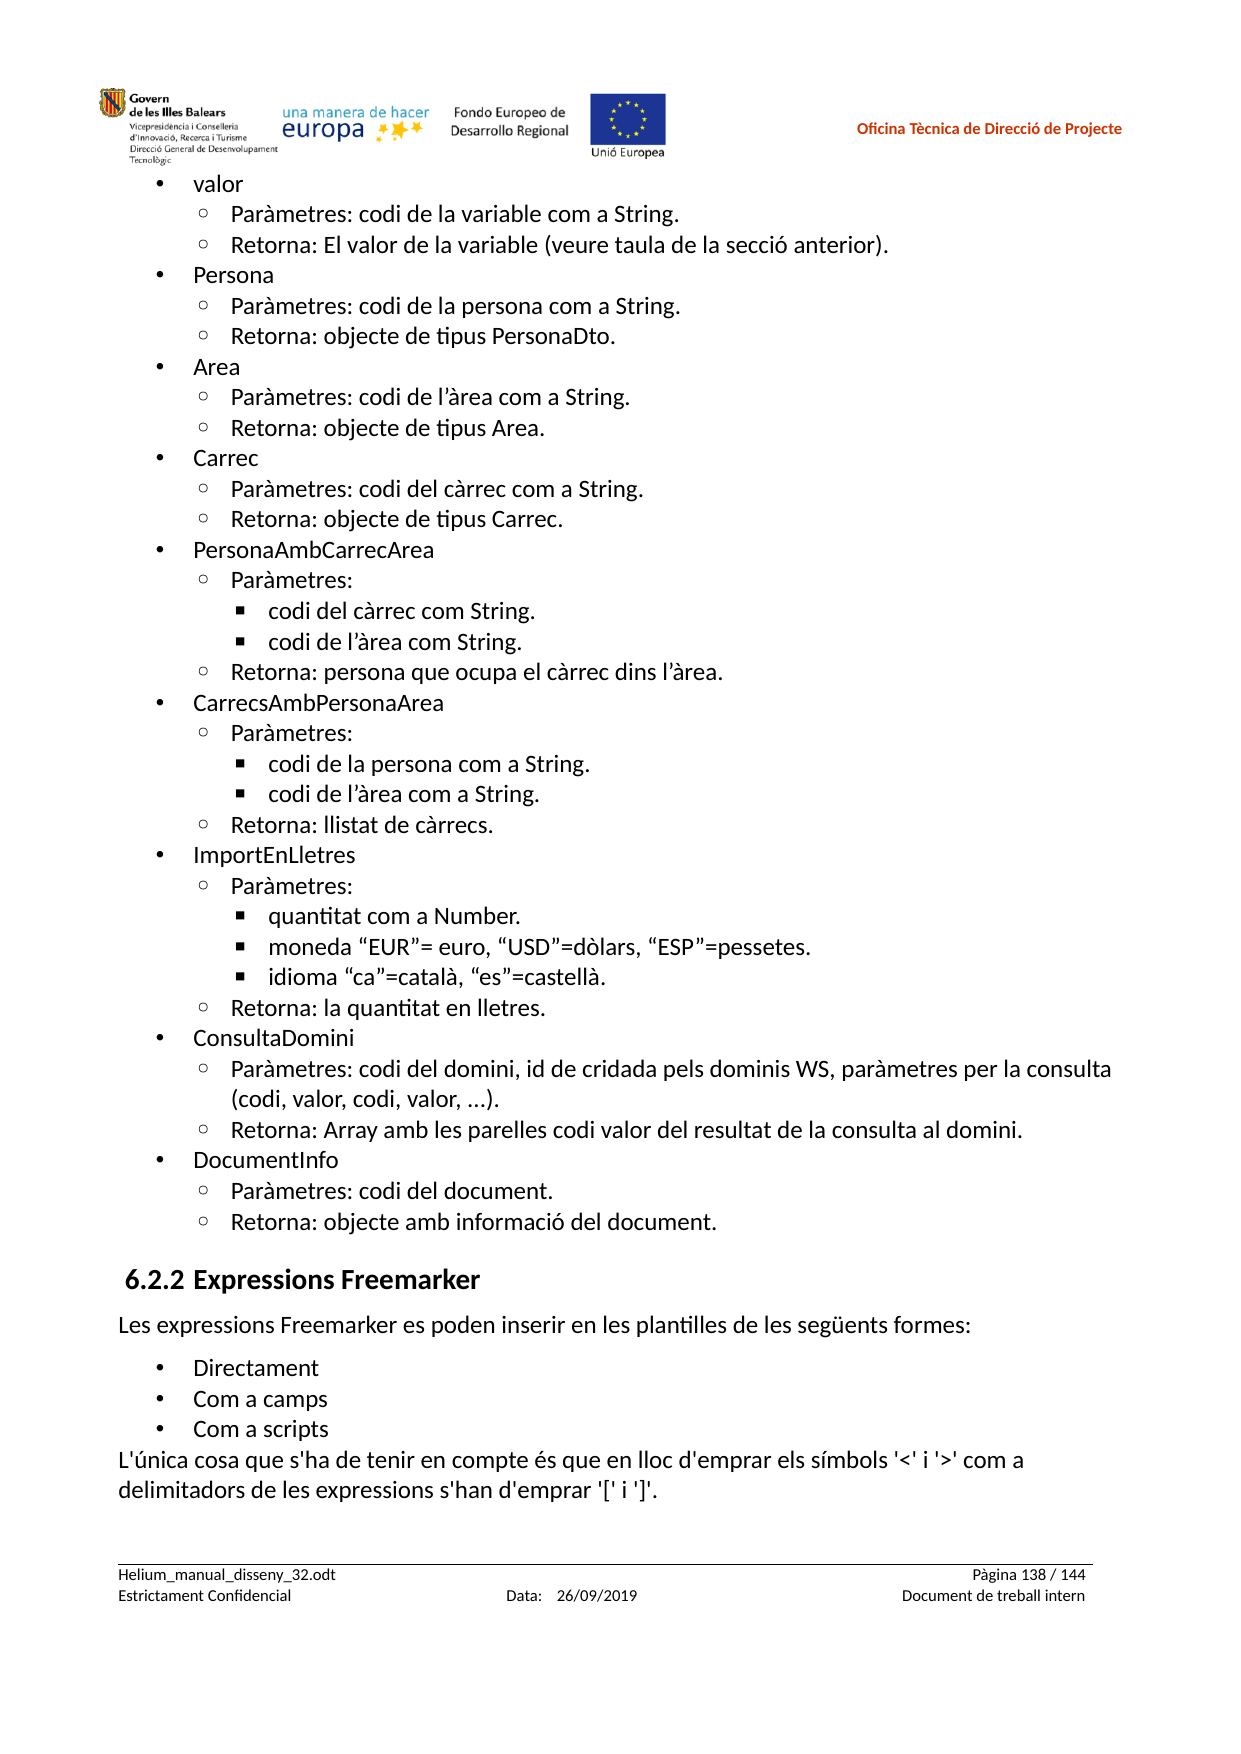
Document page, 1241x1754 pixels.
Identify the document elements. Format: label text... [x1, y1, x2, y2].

list CarrecsAmbPersonaArea [156, 687, 1122, 717]
list Retorna: objecte de tipus Area. [193, 412, 1122, 443]
list Retorna: persona que ocupa el càrrec dins l’àrea. [193, 656, 1122, 687]
list codi del càrrec com String. [231, 595, 1122, 626]
list Area [156, 351, 1122, 382]
list Paràmetres: codi del càrrec com a String. [193, 473, 1122, 504]
list Retorna: El valor de la variable (veure taula de la secció anterior). [193, 229, 1122, 259]
list Paràmetres: codi de la persona com a String. [193, 290, 1122, 321]
list Retorna: objecte de tipus Carrec. [193, 504, 1122, 534]
list Paràmetres: codi de l’àrea com a String. [193, 382, 1122, 412]
list ImportEnLletres [156, 839, 1122, 870]
list Retorna: objecte amb informació del document. [193, 1206, 1122, 1236]
list Retorna: llistat de càrrecs. [193, 809, 1122, 839]
list Com a camps [156, 1383, 1122, 1413]
text Les expressions Freemarker es poden inserir en les plantilles de les següents formes: [118, 1309, 1122, 1340]
list Com a scripts [156, 1413, 1122, 1444]
picture [99, 87, 668, 166]
list Carrec [156, 443, 1122, 473]
list Paràmetres: [193, 565, 1122, 595]
list Persona [156, 259, 1122, 290]
list codi de l’àrea com String. [231, 626, 1122, 656]
list Retorna: Array amb les parelles codi valor del resultat de la consulta al domini. [193, 1114, 1122, 1144]
list codi de la persona com a String. [231, 748, 1122, 778]
text L'única cosa que s'ha de tenir en compte és que en lloc d'emprar els símbols '<' i '>' com a delimitadors de les expressions s'han d'emprar '[' i ']'. [118, 1444, 1122, 1505]
list quantitat com a Number. [231, 900, 1122, 931]
list idioma “ca”=català, “es”=castellà. [231, 961, 1122, 992]
list Paràmetres: [193, 717, 1122, 748]
list PersonaAmbCarrecArea [156, 534, 1122, 565]
list Directament [156, 1352, 1122, 1383]
list ConsultaDomini [156, 1022, 1122, 1053]
list DocumentInfo [156, 1144, 1122, 1175]
list moneda “EUR”= euro, “USD”=dòlars, “ESP”=pessetes. [231, 931, 1122, 961]
list Paràmetres: codi del document. [193, 1175, 1122, 1206]
list Paràmetres: codi del domini, id de cridada pels dominis WS, paràmetres per la consulta (codi, valor, codi, valor, ...). [193, 1053, 1122, 1114]
list Retorna: objecte de tipus PersonaDto. [193, 321, 1122, 351]
list Paràmetres: [193, 870, 1122, 900]
list codi de l’àrea com a String. [231, 778, 1122, 809]
list Paràmetres: codi de la variable com a String. [193, 198, 1122, 229]
subtitle Expressions Freemarker [118, 1261, 1122, 1297]
list Retorna: la quantitat en lletres. [193, 992, 1122, 1022]
list valor [156, 168, 1122, 198]
